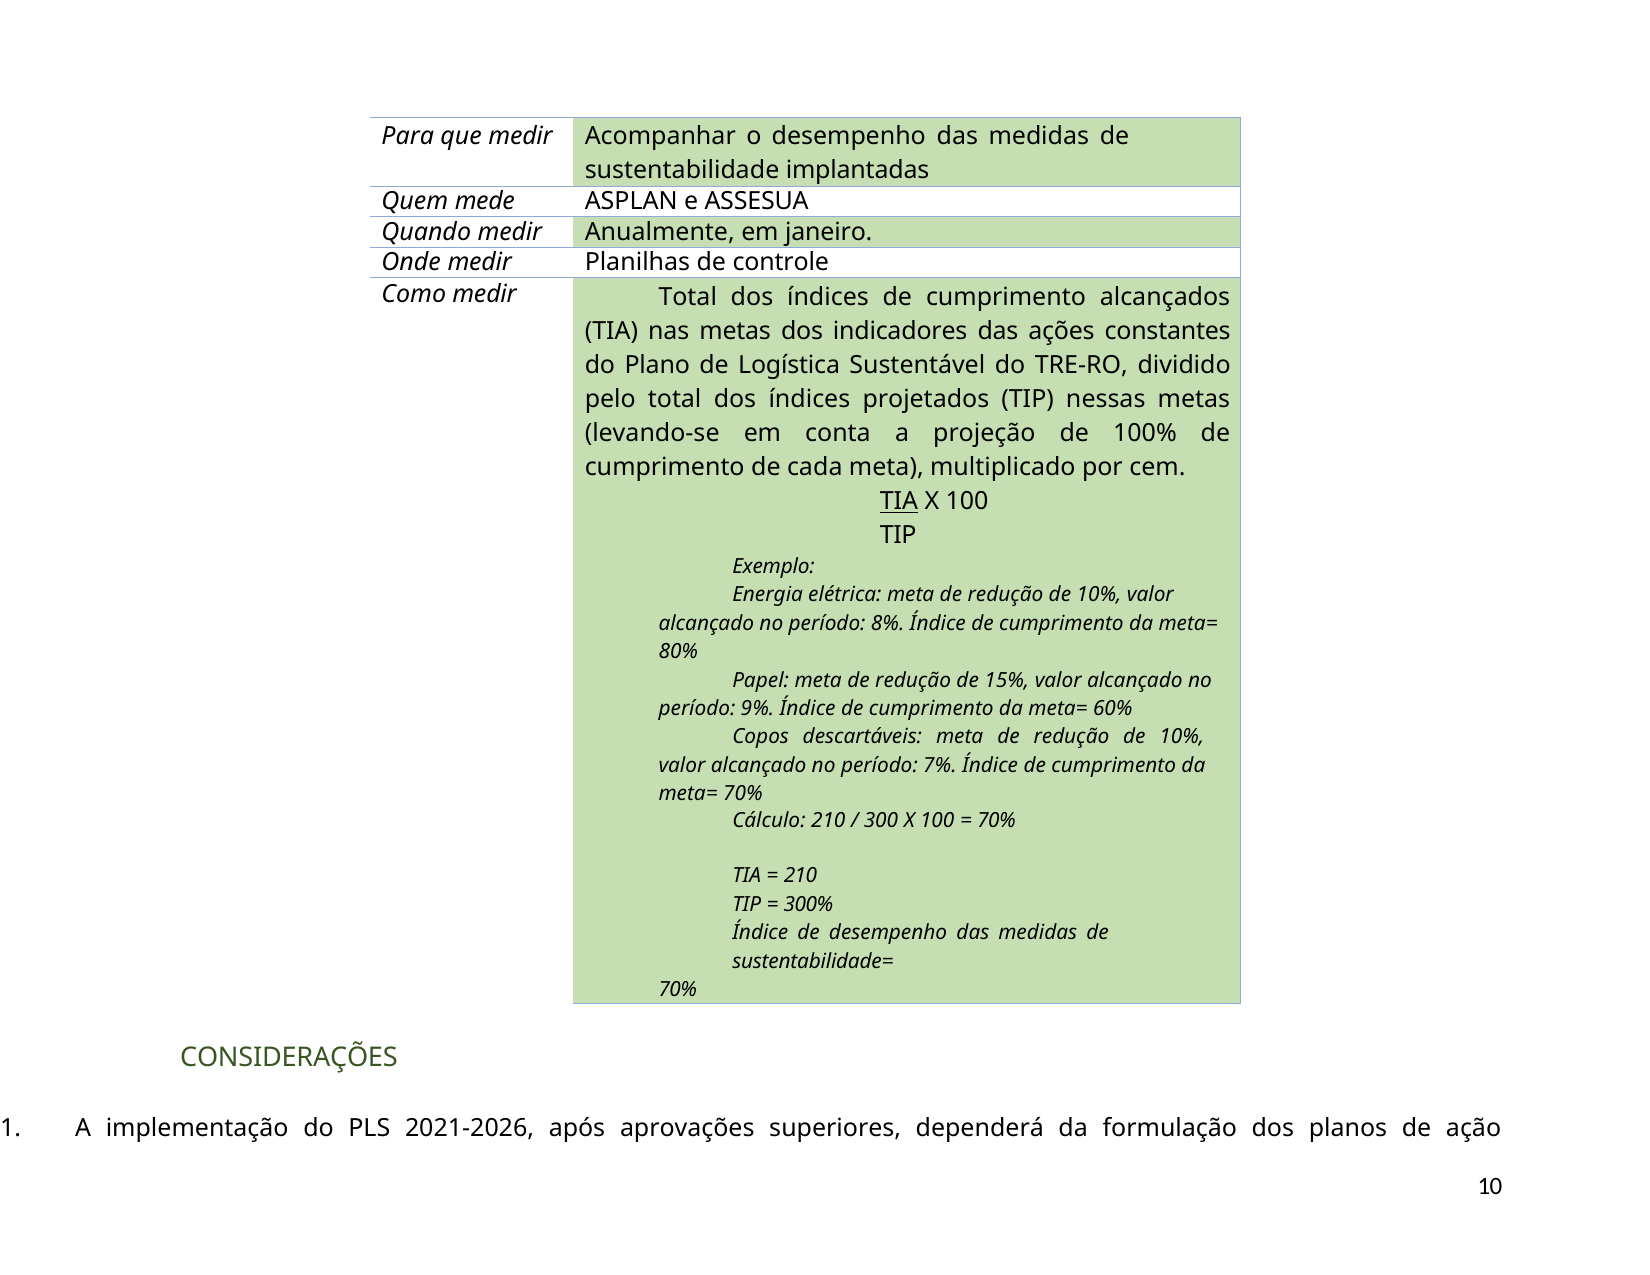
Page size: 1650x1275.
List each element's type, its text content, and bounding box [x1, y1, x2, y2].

table_cell Anualmente, em janeiro. [573, 217, 1240, 247]
table_cell Quem mede [370, 187, 573, 216]
table_cell Como medir [370, 278, 573, 1003]
table_header Para que medir [370, 118, 573, 186]
table_cell Quando medir [370, 217, 573, 247]
list A implementação do PLS 2021-2026, após aprovações superiores, dependerá da formulação dos planos de ação [0, 1109, 1503, 1143]
table_cell Total dos índices de cumprimento alcançados (TIA) nas metas dos indicadores das ações constantes do Plano de Logística Sustentável do TRE-RO, dividido pelo total dos índices projetados (TIP) nessas metas (levando-se em conta a projeção de 100% de cumprimento de cada meta), multiplicado por cem. TIA X 100 TIP Exemplo: Energia elétrica: meta de redução de 10%, valor alcançado no período: 8%. Índice de cumprimento da meta= 80% Papel: meta de redução de 15%, valor alcançado no período: 9%. Índice de cumprimento da meta= 60% Copos descartáveis: meta de redução de 10%, valor alcançado no período: 7%. Índice de cumprimento da meta= 70% Cálculo: 210 / 300 X 100 = 70% TIA = 210 TIP = 300% Índice de desempenho das medidas de sustentabilidade= 70% [573, 278, 1240, 1003]
table_header Acompanhar o desempenho das medidas de sustentabilidade implantadas [573, 118, 1240, 186]
table_cell Onde medir [370, 248, 573, 277]
table_cell Planilhas de controle [573, 248, 1240, 277]
subtitle CONSIDERAÇÕES [180, 1037, 1650, 1074]
table_cell ASPLAN e ASSESUA [573, 187, 1240, 216]
